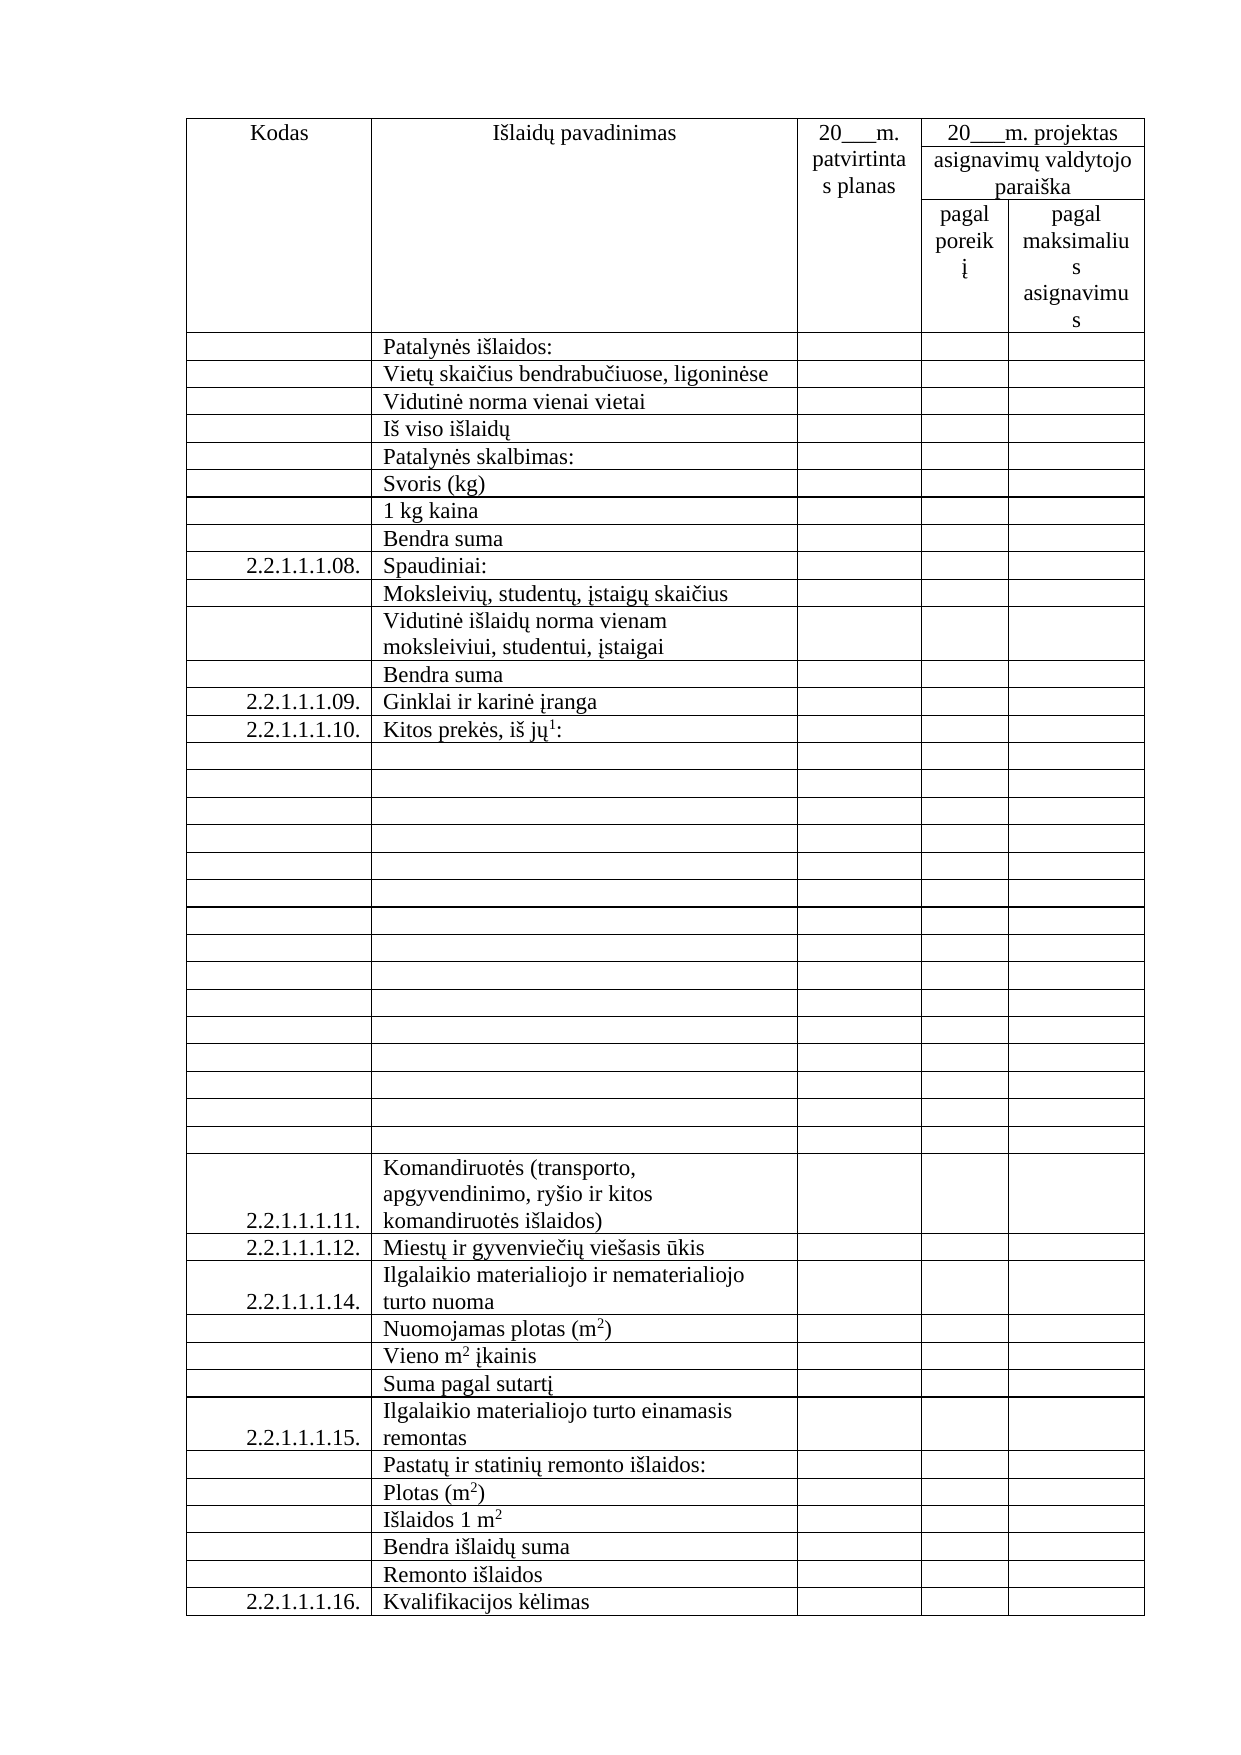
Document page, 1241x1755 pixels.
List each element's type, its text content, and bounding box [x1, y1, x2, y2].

table_cell [187, 1343, 371, 1369]
table_cell [187, 743, 371, 769]
table_cell [798, 388, 921, 414]
table_cell [922, 798, 1008, 824]
table_cell [372, 935, 797, 961]
table_cell [187, 825, 371, 852]
table_cell [1009, 770, 1144, 797]
table_header 20___m. patvirtintas planas [798, 119, 921, 332]
table_cell [187, 990, 371, 1016]
table_cell [922, 1370, 1008, 1396]
table_cell [187, 1099, 371, 1126]
table_cell [372, 880, 797, 906]
table_cell Moksleivių, studentų, įstaigų skaičius [372, 580, 797, 606]
table_header Išlaidų pavadinimas [372, 119, 797, 332]
table_cell 2.2.1.1.1.08. [187, 552, 371, 579]
table_cell pagal poreikį [922, 200, 1008, 332]
table_cell Suma pagal sutartį [372, 1370, 797, 1396]
table_cell [1009, 688, 1144, 714]
table_cell [798, 770, 921, 797]
table_cell [1009, 880, 1144, 906]
table_cell [1009, 661, 1144, 687]
table_cell [922, 498, 1008, 524]
table_cell [1009, 1099, 1144, 1126]
table_cell [798, 880, 921, 906]
table_cell [798, 661, 921, 687]
table_cell [922, 1044, 1008, 1071]
table_cell [922, 1234, 1008, 1260]
table_cell [1009, 962, 1144, 988]
table_cell [922, 880, 1008, 906]
table_cell 2.2.1.1.1.11. [187, 1154, 371, 1233]
table_cell [1009, 1261, 1144, 1314]
table_cell [798, 1506, 921, 1532]
table_cell [372, 962, 797, 988]
table_cell [1009, 908, 1144, 934]
table_cell [1009, 1234, 1144, 1260]
table_cell Bendra suma [372, 661, 797, 687]
table_cell [1009, 498, 1144, 524]
table_cell 2.2.1.1.1.10. [187, 716, 371, 742]
table_cell [798, 443, 921, 469]
table_cell [1009, 1127, 1144, 1153]
table_cell [922, 962, 1008, 988]
table_cell [1009, 1072, 1144, 1098]
table_cell [1009, 470, 1144, 496]
table_cell [1009, 990, 1144, 1016]
table_cell [798, 1017, 921, 1043]
table_cell [922, 1479, 1008, 1505]
table_cell [922, 443, 1008, 469]
table_cell Plotas (m2) [372, 1479, 797, 1505]
table_cell [187, 853, 371, 879]
table_cell [187, 1533, 371, 1560]
table_cell Vieno m2 įkainis [372, 1343, 797, 1369]
table_cell [187, 1370, 371, 1396]
table_cell [798, 525, 921, 551]
table_cell [922, 1451, 1008, 1477]
table_cell [1009, 333, 1144, 359]
table_cell Vidutinė išlaidų norma vienam moksleiviui, studentui, įstaigai [372, 607, 797, 660]
table_cell [798, 333, 921, 359]
table_cell [922, 1588, 1008, 1614]
table_cell [922, 853, 1008, 879]
table_cell [187, 661, 371, 687]
table_cell [922, 1315, 1008, 1342]
table_cell [372, 1017, 797, 1043]
table_cell [1009, 825, 1144, 852]
table_cell [798, 962, 921, 988]
table_cell [922, 552, 1008, 579]
table_cell [1009, 1017, 1144, 1043]
table_cell [922, 908, 1008, 934]
table_cell [1009, 415, 1144, 442]
table_cell [922, 1154, 1008, 1233]
table_cell [1009, 1044, 1144, 1071]
table_cell [1009, 1343, 1144, 1369]
table_cell [187, 1479, 371, 1505]
table_cell [798, 688, 921, 714]
table_cell [1009, 580, 1144, 606]
table_cell [922, 1261, 1008, 1314]
table_cell [187, 880, 371, 906]
table_cell [798, 1072, 921, 1098]
table_cell [1009, 388, 1144, 414]
table_cell [922, 607, 1008, 660]
table_cell [922, 333, 1008, 359]
table_cell [922, 716, 1008, 742]
table_cell Bendra suma [372, 525, 797, 551]
table_cell [922, 661, 1008, 687]
table_cell Spaudiniai: [372, 552, 797, 579]
table_cell [798, 1044, 921, 1071]
table_cell [372, 1099, 797, 1126]
table_cell [1009, 443, 1144, 469]
table_cell 2.2.1.1.1.16. [187, 1588, 371, 1614]
table_cell 2.2.1.1.1.15. [187, 1398, 371, 1450]
table_cell [798, 1398, 921, 1450]
table_cell [798, 1261, 921, 1314]
table_cell 2.2.1.1.1.12. [187, 1234, 371, 1260]
table_cell [798, 716, 921, 742]
table_cell [922, 1099, 1008, 1126]
table_cell Išlaidos 1 m2 [372, 1506, 797, 1532]
table_cell [187, 770, 371, 797]
table_cell [1009, 607, 1144, 660]
table_cell [187, 935, 371, 961]
table_cell [1009, 716, 1144, 742]
table_cell [798, 1234, 921, 1260]
table_cell [922, 688, 1008, 714]
table_cell [1009, 1398, 1144, 1450]
table_cell [372, 1044, 797, 1071]
table_cell [922, 1127, 1008, 1153]
table_cell [372, 743, 797, 769]
table_cell Komandiruotės (transporto, apgyvendinimo, ryšio ir kitos komandiruotės išlaidos) [372, 1154, 797, 1233]
table_cell [922, 743, 1008, 769]
table_cell [372, 853, 797, 879]
table_cell [187, 443, 371, 469]
table_cell [798, 825, 921, 852]
table_cell [922, 580, 1008, 606]
table_cell [1009, 1451, 1144, 1477]
table_cell [372, 825, 797, 852]
table_cell asignavimų valdytojo paraiška [922, 147, 1144, 199]
table_cell [922, 1072, 1008, 1098]
table_cell [922, 525, 1008, 551]
table_header Kodas [187, 119, 371, 332]
table_cell [1009, 1506, 1144, 1532]
table_cell [798, 552, 921, 579]
table_cell [1009, 361, 1144, 387]
table_cell [187, 580, 371, 606]
table_cell [922, 1398, 1008, 1450]
table_cell Kitos prekės, iš jų1: [372, 716, 797, 742]
table_cell [1009, 1561, 1144, 1587]
table_cell [798, 743, 921, 769]
table_cell 2.2.1.1.1.09. [187, 688, 371, 714]
table_cell [187, 525, 371, 551]
table_cell Svoris (kg) [372, 470, 797, 496]
table_cell [922, 770, 1008, 797]
table_cell Miestų ir gyvenviečių viešasis ūkis [372, 1234, 797, 1260]
table_cell Ginklai ir karinė įranga [372, 688, 797, 714]
table_cell [372, 770, 797, 797]
table_cell [187, 607, 371, 660]
table_cell [187, 962, 371, 988]
table_cell [1009, 1533, 1144, 1560]
table_cell [187, 361, 371, 387]
table_cell [798, 607, 921, 660]
table_cell [187, 470, 371, 496]
table_cell [798, 1370, 921, 1396]
table_cell Patalynės skalbimas: [372, 443, 797, 469]
table_cell [372, 990, 797, 1016]
table_cell [922, 825, 1008, 852]
table_cell [798, 1154, 921, 1233]
table_cell Patalynės išlaidos: [372, 333, 797, 359]
table_cell [187, 1044, 371, 1071]
table_header 20___m. projektas [922, 119, 1144, 146]
table_cell [798, 1315, 921, 1342]
table_cell [1009, 935, 1144, 961]
table_cell [798, 498, 921, 524]
table_cell [922, 388, 1008, 414]
table_cell [922, 1506, 1008, 1532]
table_cell [187, 1315, 371, 1342]
table_cell Nuomojamas plotas (m2) [372, 1315, 797, 1342]
table_cell [798, 1588, 921, 1614]
table_cell [1009, 798, 1144, 824]
table_cell [187, 1506, 371, 1532]
table_cell [798, 1451, 921, 1477]
table_cell [922, 1561, 1008, 1587]
table_cell Remonto išlaidos [372, 1561, 797, 1587]
table_cell [922, 935, 1008, 961]
table_cell [798, 1479, 921, 1505]
table_cell [187, 1072, 371, 1098]
table_cell [187, 388, 371, 414]
table_cell [372, 908, 797, 934]
table_cell Ilgalaikio materialiojo turto einamasis remontas [372, 1398, 797, 1450]
table_cell 2.2.1.1.1.14. [187, 1261, 371, 1314]
table_cell [187, 415, 371, 442]
table_cell Ilgalaikio materialiojo ir nematerialiojo turto nuoma [372, 1261, 797, 1314]
table_cell [798, 908, 921, 934]
table_cell [798, 1561, 921, 1587]
table_cell [798, 1343, 921, 1369]
table_cell Pastatų ir statinių remonto išlaidos: [372, 1451, 797, 1477]
table_cell [187, 1451, 371, 1477]
table_cell [798, 990, 921, 1016]
table_cell [1009, 552, 1144, 579]
table_cell Vietų skaičius bendrabučiuose, ligoninėse [372, 361, 797, 387]
table_cell [922, 1017, 1008, 1043]
table_cell [922, 990, 1008, 1016]
table_cell [187, 1017, 371, 1043]
table_cell Iš viso išlaidų [372, 415, 797, 442]
table_cell [798, 798, 921, 824]
table_cell [798, 853, 921, 879]
table_cell Vidutinė norma vienai vietai [372, 388, 797, 414]
table_cell [1009, 853, 1144, 879]
table_cell [922, 1343, 1008, 1369]
table_cell Bendra išlaidų suma [372, 1533, 797, 1560]
table_cell [1009, 1154, 1144, 1233]
table_cell [187, 798, 371, 824]
table_cell [1009, 1479, 1144, 1505]
table_cell [372, 1127, 797, 1153]
table_cell [1009, 743, 1144, 769]
table_cell [798, 470, 921, 496]
table_cell [187, 908, 371, 934]
table_cell [798, 1533, 921, 1560]
table_cell [187, 1127, 371, 1153]
table_cell [798, 580, 921, 606]
table_cell pagal maksimalius asignavimus [1009, 200, 1144, 332]
table_cell [372, 798, 797, 824]
table_cell [187, 333, 371, 359]
table_cell [372, 1072, 797, 1098]
table_cell [798, 935, 921, 961]
table_cell [922, 470, 1008, 496]
table_cell [1009, 1588, 1144, 1614]
table_cell [922, 361, 1008, 387]
table_cell Kvalifikacijos kėlimas [372, 1588, 797, 1614]
table_cell [798, 361, 921, 387]
table_cell [922, 1533, 1008, 1560]
table_cell [1009, 525, 1144, 551]
table_cell [1009, 1315, 1144, 1342]
table_cell [187, 1561, 371, 1587]
table_cell 1 kg kaina [372, 498, 797, 524]
table_cell [187, 498, 371, 524]
table_cell [922, 415, 1008, 442]
table_cell [798, 415, 921, 442]
table_cell [798, 1127, 921, 1153]
table_cell [1009, 1370, 1144, 1396]
table_cell [798, 1099, 921, 1126]
